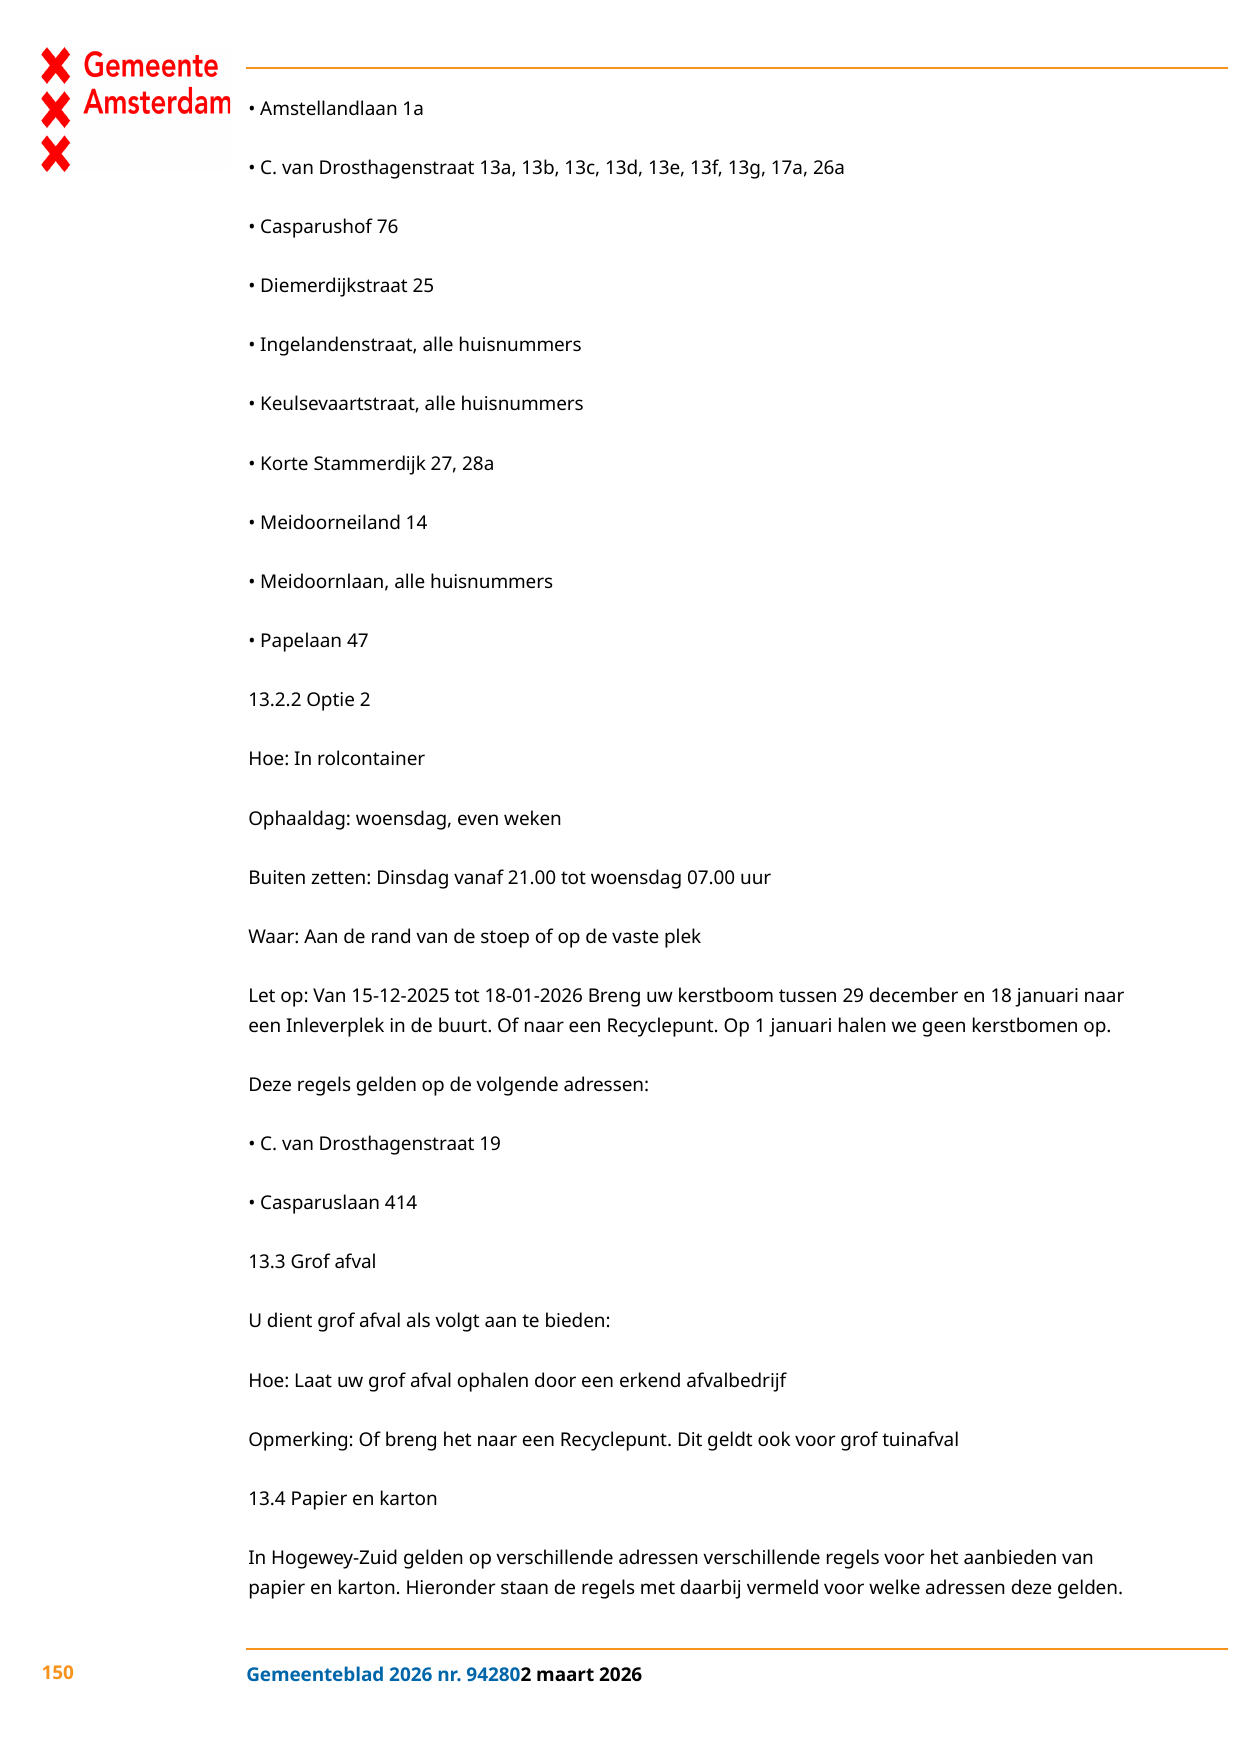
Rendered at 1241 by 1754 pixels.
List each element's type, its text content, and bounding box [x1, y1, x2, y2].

text • Diemerdijkstraat 25 [248, 272, 1152, 298]
text Hoe: Laat uw grof afval ophalen door een erkend afvalbedrijf [248, 1367, 1152, 1393]
text • Meidoornlaan, alle huisnummers [248, 568, 1152, 594]
text • Ingelandenstraat, alle huisnummers [248, 331, 1152, 357]
text • Korte Stammerdijk 27, 28a [248, 450, 1152, 476]
text U dient grof afval als volgt aan te bieden: [248, 1308, 1152, 1333]
text Deze regels gelden op de volgende adressen: [248, 1071, 1152, 1097]
text 13.3 Grof afval [248, 1248, 1152, 1274]
text • Meidoorneiland 14 [248, 509, 1152, 535]
text • Papelaan 47 [248, 627, 1152, 653]
text Opmerking: Of breng het naar een Recyclepunt. Dit geldt ook voor grof tuinafval [248, 1426, 1152, 1452]
text Let op: Van 15-12-2025 tot 18-01-2026 Breng uw kerstboom tussen 29 december en 18 januari naar een Inleverplek in de buurt. Of naar een Recyclepunt. Op 1 januari halen we geen kerstbomen op. [248, 982, 1152, 1038]
picture [41, 47, 231, 172]
text In Hogewey-Zuid gelden op verschillende adressen verschillende regels voor het aanbieden van papier en karton. Hieronder staan de regels met daarbij vermeld voor welke adressen deze gelden. [248, 1544, 1152, 1600]
text • C. van Drosthagenstraat 19 [248, 1130, 1152, 1156]
text • C. van Drosthagenstraat 13a, 13b, 13c, 13d, 13e, 13f, 13g, 17a, 26a [248, 154, 1152, 180]
text Ophaaldag: woensdag, even weken [248, 805, 1152, 831]
text • Casparuslaan 414 [248, 1189, 1152, 1215]
text • Amstellandlaan 1a [248, 95, 1152, 121]
text Waar: Aan de rand van de stoep of op de vaste plek [248, 923, 1152, 949]
text Hoe: In rolcontainer [248, 746, 1152, 771]
text 13.2.2 Optie 2 [248, 686, 1152, 712]
text • Casparushof 76 [248, 213, 1152, 239]
text 13.4 Papier en karton [248, 1485, 1152, 1511]
text Buiten zetten: Dinsdag vanaf 21.00 tot woensdag 07.00 uur [248, 864, 1152, 890]
text • Keulsevaartstraat, alle huisnummers [248, 391, 1152, 416]
